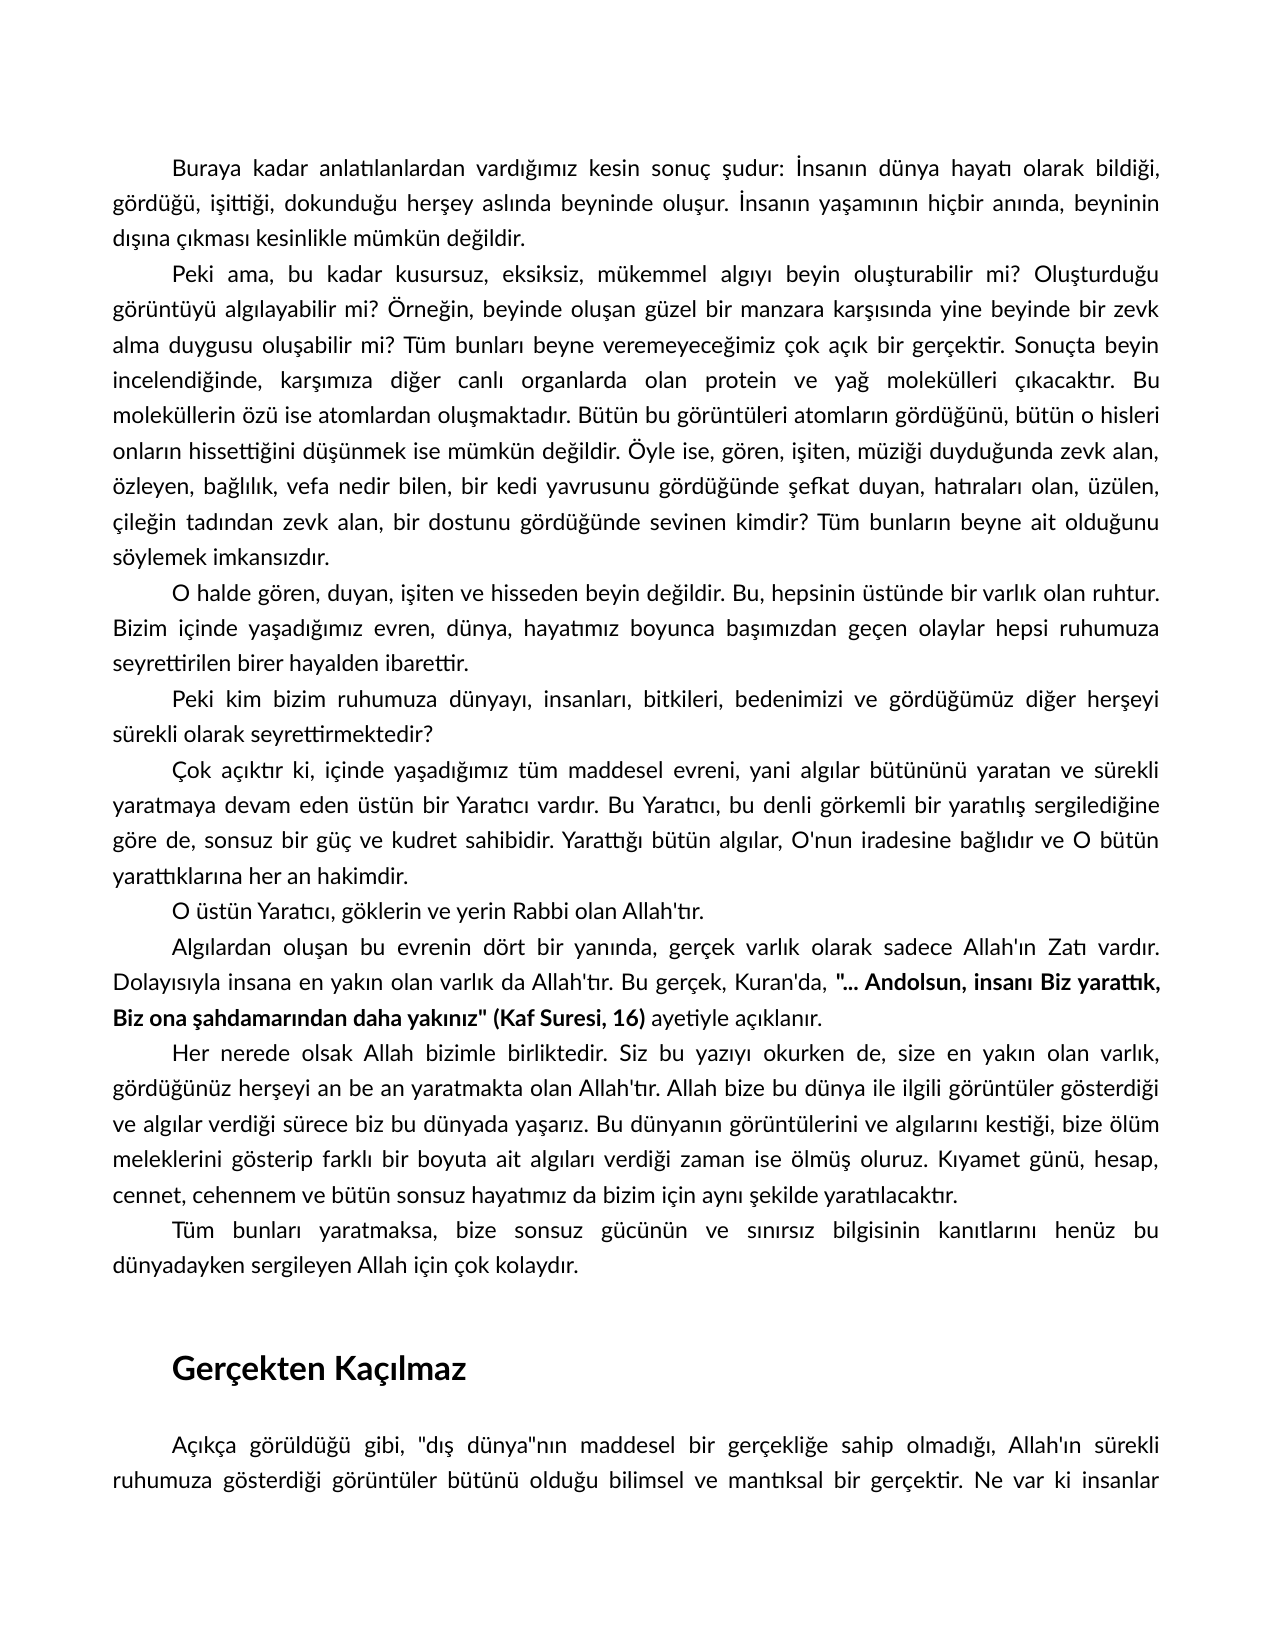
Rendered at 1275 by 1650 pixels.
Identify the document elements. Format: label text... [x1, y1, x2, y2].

text O üstün Yaratıcı, göklerin ve yerin Rabbi olan Allah'tır. [112, 891, 1161, 927]
text Algılardan oluşan bu evrenin dört bir yanında, gerçek varlık olarak sadece Allah'ın Zatı vardır. Dolayısıyla insana en yakın olan varlık da Allah'tır. Bu gerçek, Kuran'da, "... Andolsun, insanı Biz yarattık, Biz ona şahdamarından daha yakınız" (Kaf Suresi, 16) ayetiyle açıklanır. [112, 927, 1161, 1033]
text Açıkça görüldüğü gibi, "dış dünya"nın maddesel bir gerçekliğe sahip olmadığı, Allah'ın sürekli ruhumuza gösterdiği görüntüler bütünü olduğu bilimsel ve mantıksal bir gerçektir. Ne var ki insanlar [112, 1425, 1161, 1496]
text Gerçekten Kaçılmaz [112, 1352, 1161, 1387]
text Çok açıktır ki, içinde yaşadığımız tüm maddesel evreni, yani algılar bütününü yaratan ve sürekli yaratmaya devam eden üstün bir Yaratıcı vardır. Bu Yaratıcı, bu denli görkemli bir yaratılış sergilediğine göre de, sonsuz bir güç ve kudret sahibidir. Yarattığı bütün algılar, O'nun iradesine bağlıdır ve O bütün yarattıklarına her an hakimdir. [112, 750, 1161, 891]
text Her nerede olsak Allah bizimle birliktedir. Siz bu yazıyı okurken de, size en yakın olan varlık, gördüğünüz herşeyi an be an yaratmakta olan Allah'tır. Allah bize bu dünya ile ilgili görüntüler gösterdiği ve algılar verdiği sürece biz bu dünyada yaşarız. Bu dünyanın görüntülerini ve algılarını kestiği, bize ölüm meleklerini gösterip farklı bir boyuta ait algıları verdiği zaman ise ölmüş oluruz. Kıyamet günü, hesap, cennet, cehennem ve bütün sonsuz hayatımız da bizim için aynı şekilde yaratılacaktır. [112, 1033, 1161, 1210]
text Peki kim bizim ruhumuza dünyayı, insanları, bitkileri, bedenimizi ve gördüğümüz diğer herşeyi sürekli olarak seyrettirmektedir? [112, 679, 1161, 750]
text Buraya kadar anlatılanlardan vardığımız kesin sonuç şudur: İnsanın dünya hayatı olarak bildiği, gördüğü, işittiği, dokunduğu herşey aslında beyninde oluşur. İnsanın yaşamının hiçbir anında, beyninin dışına çıkması kesinlikle mümkün değildir. [112, 148, 1161, 254]
text Tüm bunları yaratmaksa, bize sonsuz gücünün ve sınırsız bilgisinin kanıtlarını henüz bu dünyadayken sergileyen Allah için çok kolaydır. [112, 1210, 1161, 1281]
text Peki ama, bu kadar kusursuz, eksiksiz, mükemmel algıyı beyin oluşturabilir mi? Oluşturduğu görüntüyü algılayabilir mi? Örneğin, beyinde oluşan güzel bir manzara karşısında yine beyinde bir zevk alma duygusu oluşabilir mi? Tüm bunları beyne veremeyeceğimiz çok açık bir gerçektir. Sonuçta beyin incelendiğinde, karşımıza diğer canlı organlarda olan protein ve yağ molekülleri çıkacaktır. Bu moleküllerin özü ise atomlardan oluşmaktadır. Bütün bu görüntüleri atomların gördüğünü, bütün o hisleri onların hissettiğini düşünmek ise mümkün değildir. Öyle ise, gören, işiten, müziği duyduğunda zevk alan, özleyen, bağlılık, vefa nedir bilen, bir kedi yavrusunu gördüğünde şefkat duyan, hatıraları olan, üzülen, çileğin tadından zevk alan, bir dostunu gördüğünde sevinen kimdir? Tüm bunların beyne ait olduğunu söylemek imkansızdır. [112, 254, 1161, 573]
text O halde gören, duyan, işiten ve hisseden beyin değildir. Bu, hepsinin üstünde bir varlık olan ruhtur. Bizim içinde yaşadığımız evren, dünya, hayatımız boyunca başımızdan geçen olaylar hepsi ruhumuza seyrettirilen birer hayalden ibarettir. [112, 573, 1161, 679]
